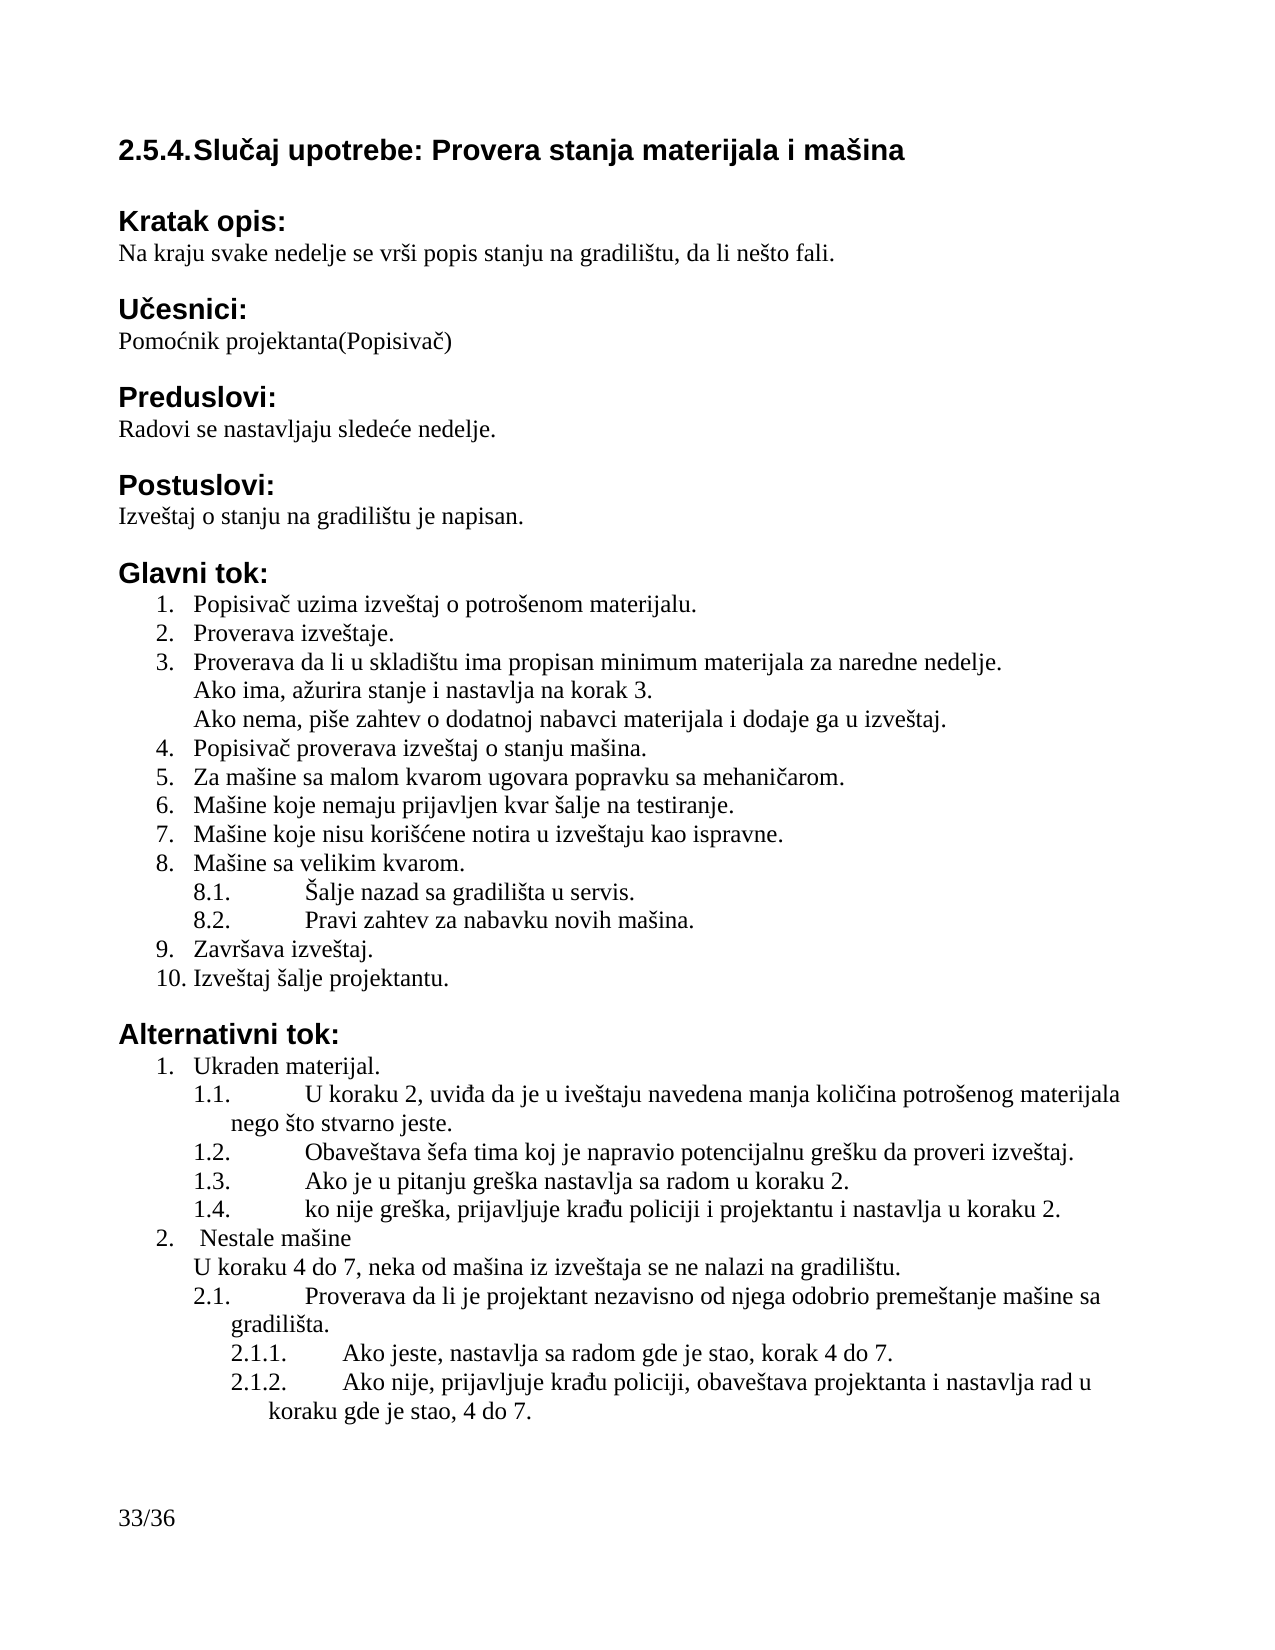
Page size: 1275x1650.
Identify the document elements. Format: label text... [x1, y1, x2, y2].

subtitle Preduslovi: [118, 380, 1157, 414]
list Ako nema, piše zahtev o dodatnoj nabavci materijala i dodaje ga u izveštaj. [156, 704, 1157, 733]
text Radovi se nastavljaju sledeće nedelje. [118, 414, 1157, 442]
list Ukraden materijal. [156, 1051, 1157, 1079]
subtitle Postuslovi: [118, 468, 1157, 501]
subtitle Alternativni tok: [118, 1017, 1157, 1051]
list Ako ima, ažurira stanje i nastavlja na korak 3. [156, 676, 1157, 704]
list Mašine sa velikim kvarom. [156, 848, 1157, 877]
list Proverava da li u skladištu ima propisan minimum materijala za naredne nedelje. [156, 647, 1157, 676]
subtitle Glavni tok: [118, 556, 1157, 589]
list Nestale mašine [156, 1223, 1157, 1252]
list Šalje nazad sa gradilišta u servis. [193, 877, 1157, 906]
text Pomoćnik projektanta(Popisivač) [118, 326, 1157, 354]
list Mašine koje nisu korišćene notira u izveštaju kao ispravne. [156, 819, 1157, 848]
list Proverava da li je projektant nezavisno od njega odobrio premeštanje mašine sa gradilišta. [193, 1281, 1157, 1338]
list Završava izveštaj. [156, 934, 1157, 963]
subtitle Slučaj upotrebe: Provera stanja materijala i mašina [118, 133, 1157, 166]
list Ako jeste, nastavlja sa radom gde je stao, korak 4 do 7. [231, 1338, 1157, 1367]
list Ako je u pitanju greška nastavlja sa radom u koraku 2. [193, 1166, 1157, 1194]
subtitle Kratak opis: [118, 204, 1157, 238]
list U koraku 2, uviđa da je u iveštaju navedena manja količina potrošenog materijala nego što stvarno jeste. [193, 1079, 1157, 1137]
list Ako nije, prijavljuje krađu policiji, obaveštava projektanta i nastavlja rad u koraku gde je stao, 4 do 7. [231, 1367, 1157, 1424]
text Izveštaj o stanju na gradilištu je napisan. [118, 501, 1157, 530]
subtitle Učesnici: [118, 292, 1157, 326]
text Na kraju svake nedelje se vrši popis stanju na gradilištu, da li nešto fali. [118, 238, 1157, 267]
list Mašine koje nemaju prijavljen kvar šalje na testiranje. [156, 791, 1157, 819]
list Izveštaj šalje projektantu. [156, 963, 1157, 992]
list Popisivač uzima izveštaj o potrošenom materijalu. [156, 589, 1157, 618]
list Proverava izveštaje. [156, 618, 1157, 647]
list U koraku 4 do 7, neka od mašina iz izveštaja se ne nalazi na gradilištu. [156, 1252, 1157, 1281]
list Za mašine sa malom kvarom ugovara popravku sa mehaničarom. [156, 762, 1157, 791]
list ko nije greška, prijavljuje krađu policiji i projektantu i nastavlja u koraku 2. [193, 1194, 1157, 1223]
list Popisivač proverava izveštaj o stanju mašina. [156, 733, 1157, 762]
list Pravi zahtev za nabavku novih mašina. [193, 906, 1157, 934]
list Obaveštava šefa tima koj je napravio potencijalnu grešku da proveri izveštaj. [193, 1137, 1157, 1166]
